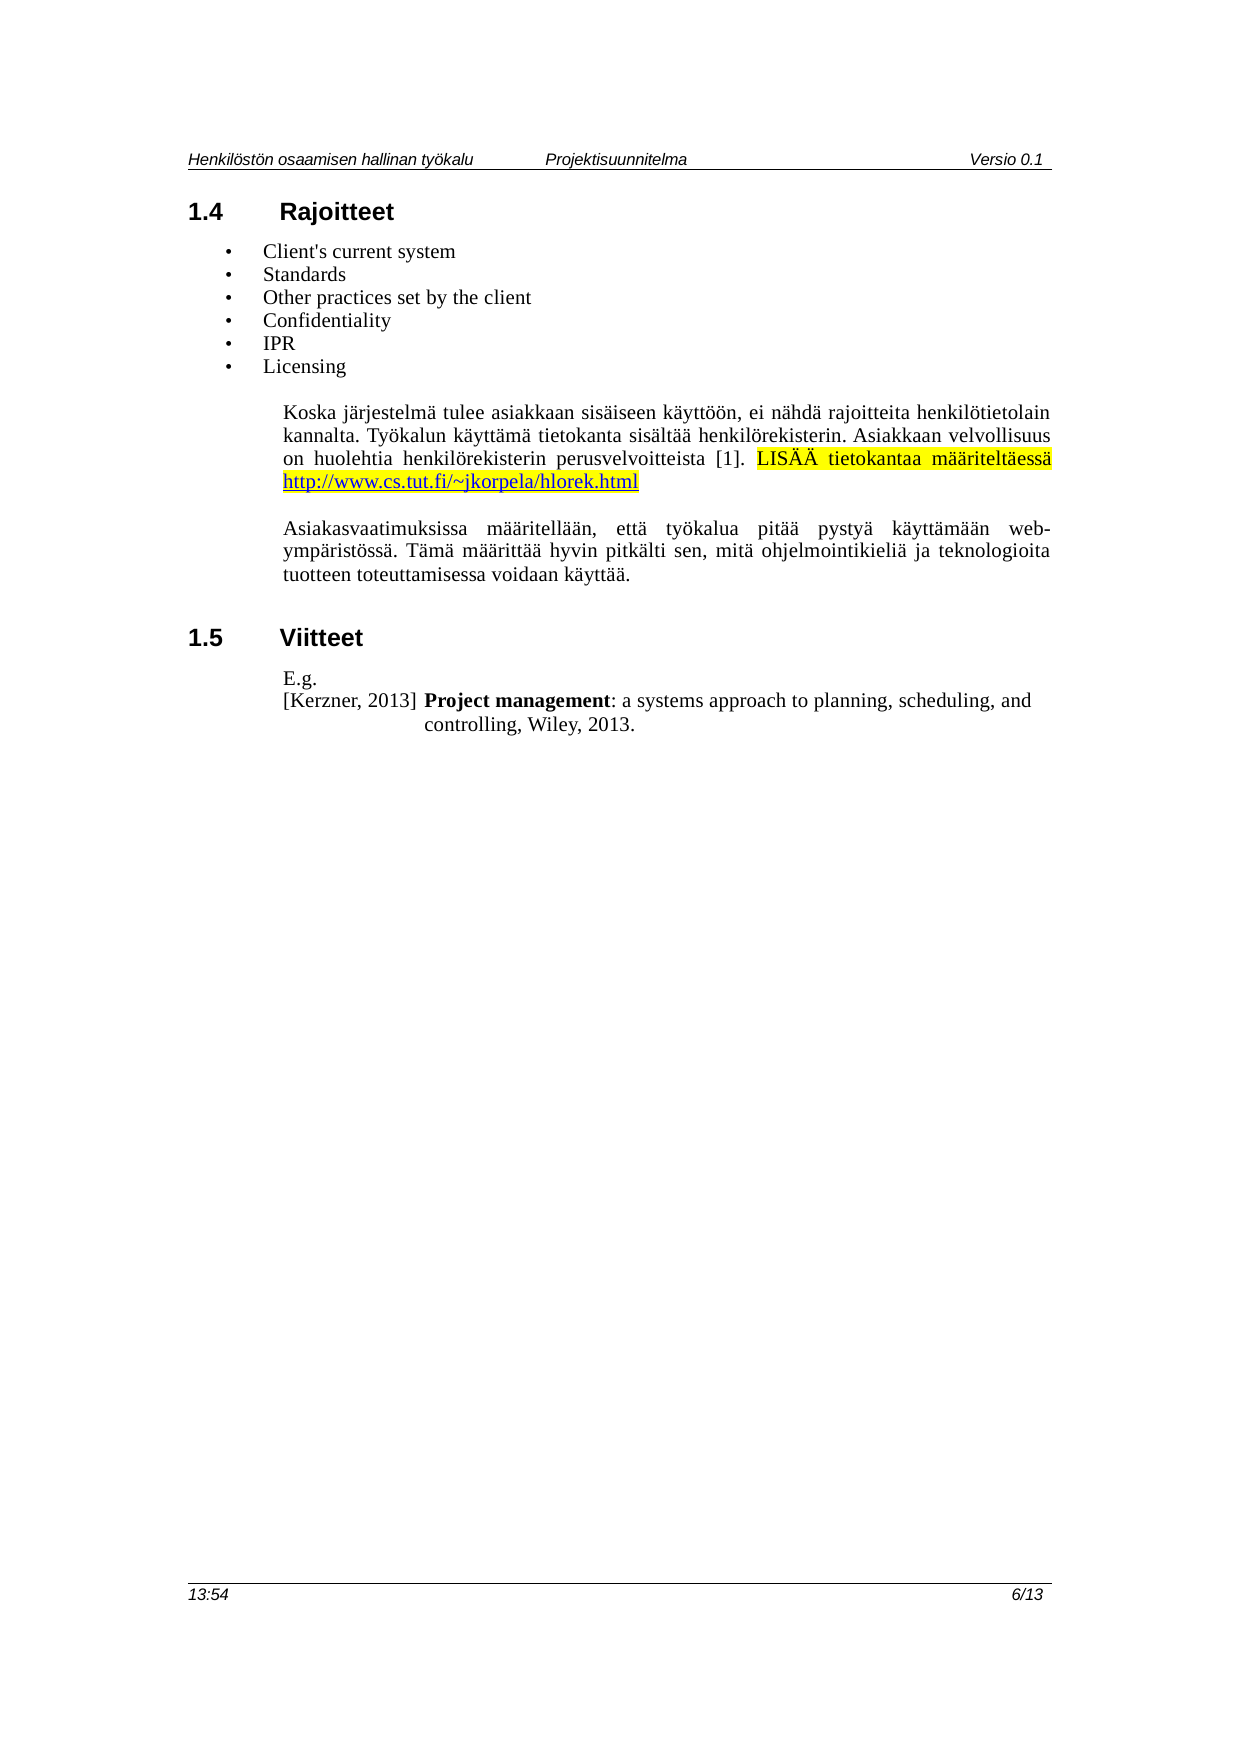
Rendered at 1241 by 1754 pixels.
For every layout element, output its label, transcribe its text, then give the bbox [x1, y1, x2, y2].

list Confidentiality [225, 309, 1052, 332]
subtitle Rajoitteet [188, 198, 1052, 226]
text Asiakasvaatimuksissa määritellään, että työkalua pitää pystyä käyttämään web-ympäristössä. Tämä määrittää hyvin pitkälti sen, mitä ohjelmointikieliä ja teknologioita tuotteen toteuttamisessa voidaan käyttää. [283, 516, 1052, 585]
list Licensing [225, 355, 1052, 378]
subtitle Viitteet [188, 624, 1052, 652]
text [Kerzner, 2013] Project management: a systems approach to planning, scheduling, and controlling, Wiley, 2013. [283, 689, 1052, 735]
text E.g. [283, 666, 1052, 689]
list IPR [225, 332, 1052, 355]
list Client's current system [225, 240, 1052, 263]
text Koska järjestelmä tulee asiakkaan sisäiseen käyttöön, ei nähdä rajoitteita henkilötietolain kannalta. Työkalun käyttämä tietokanta sisältää henkilörekisterin. Asiakkaan velvollisuus on huolehtia henkilörekisterin perusvelvoitteista [1]. LISÄÄ tietokantaa määriteltäessä http://www.cs.tut.fi/~jkorpela/hlorek.html [283, 401, 1052, 493]
list Other practices set by the client [225, 286, 1052, 309]
list Standards [225, 263, 1052, 286]
